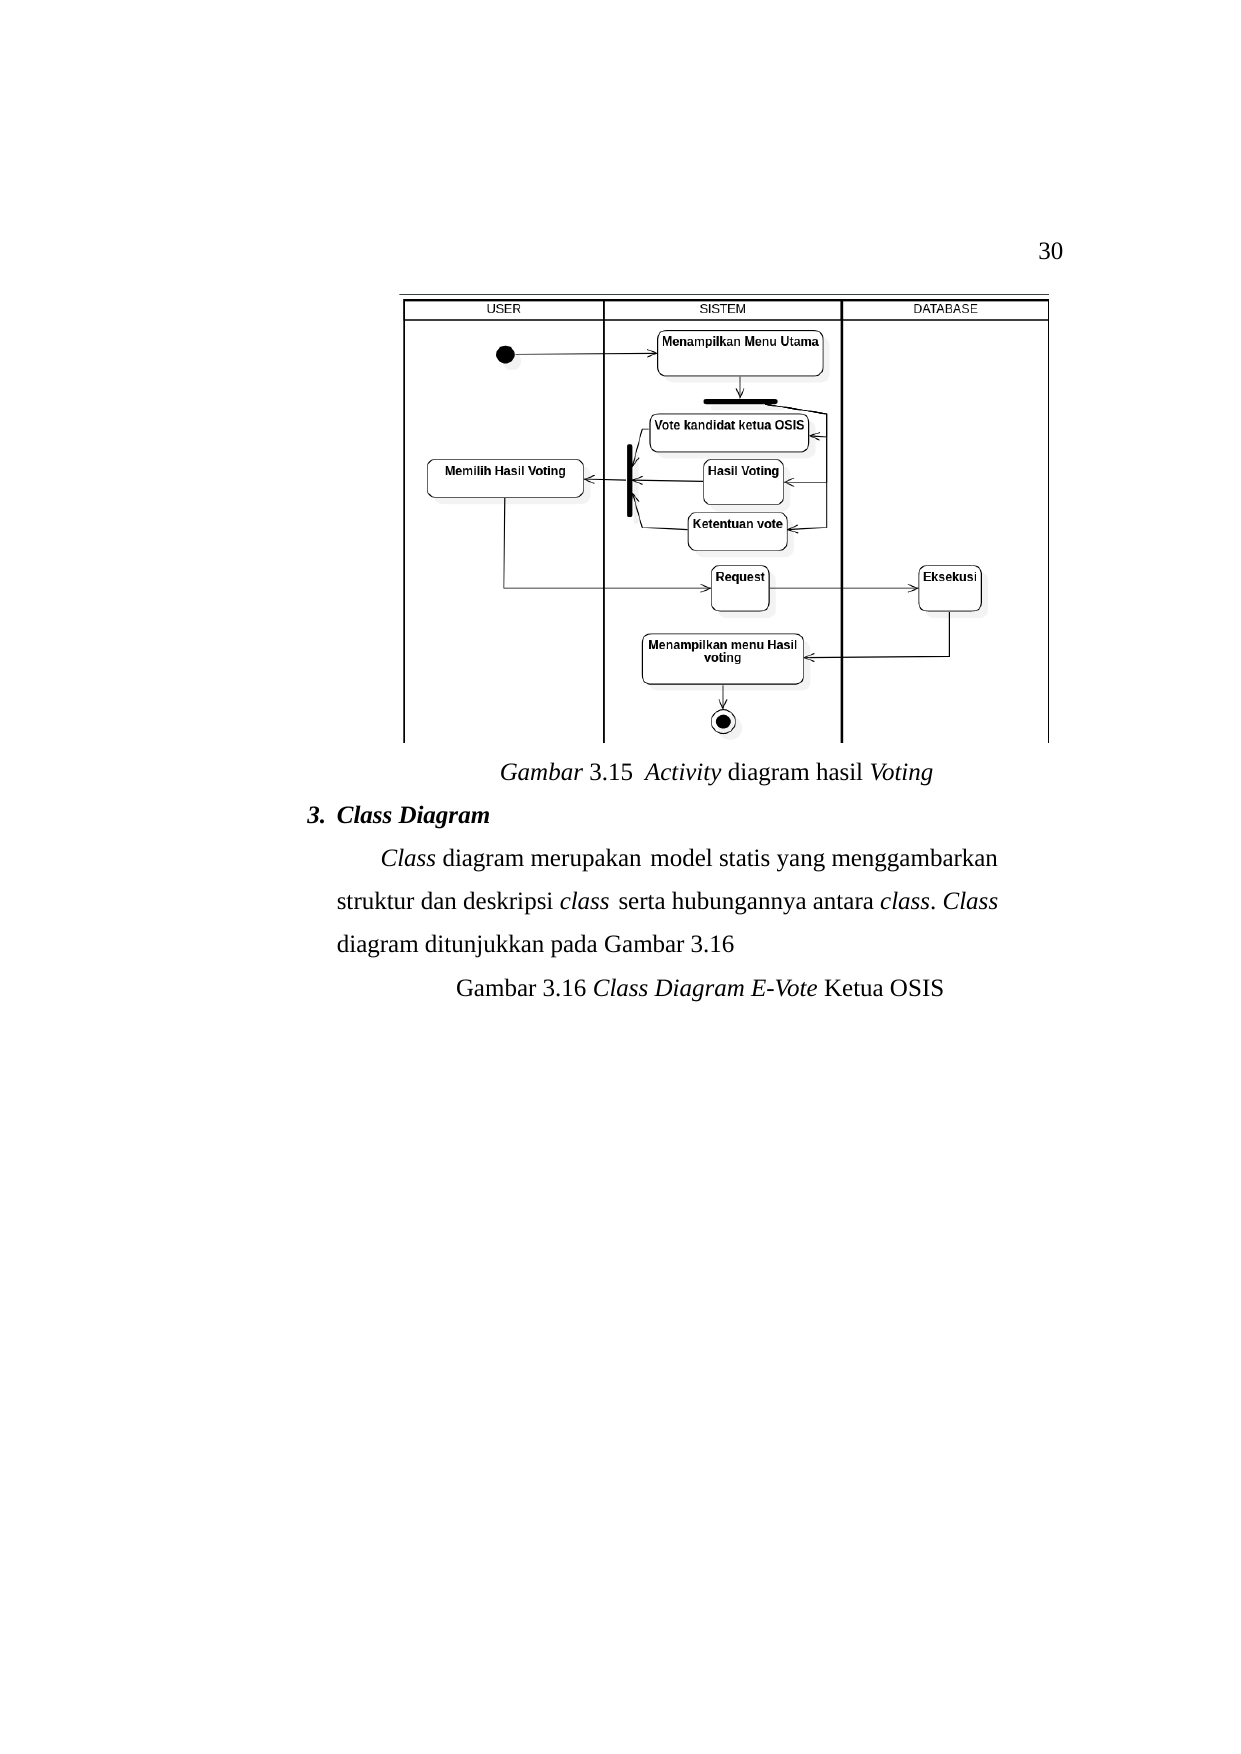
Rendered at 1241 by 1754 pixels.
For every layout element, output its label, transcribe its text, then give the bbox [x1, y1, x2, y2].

list Class Diagram [307, 800, 1063, 829]
text Gambar 3.15 Activity diagram hasil Voting [366, 743, 1063, 786]
picture [399, 294, 1049, 743]
list Gambar 3.16 Class Diagram E-Vote Ketua OSIS [337, 973, 1063, 1001]
list Class diagram merupakan model statis yang menggambarkan struktur dan deskripsi class serta hubungannya antara class. Class diagram ditunjukkan pada Gambar 3.16 [337, 843, 1063, 958]
